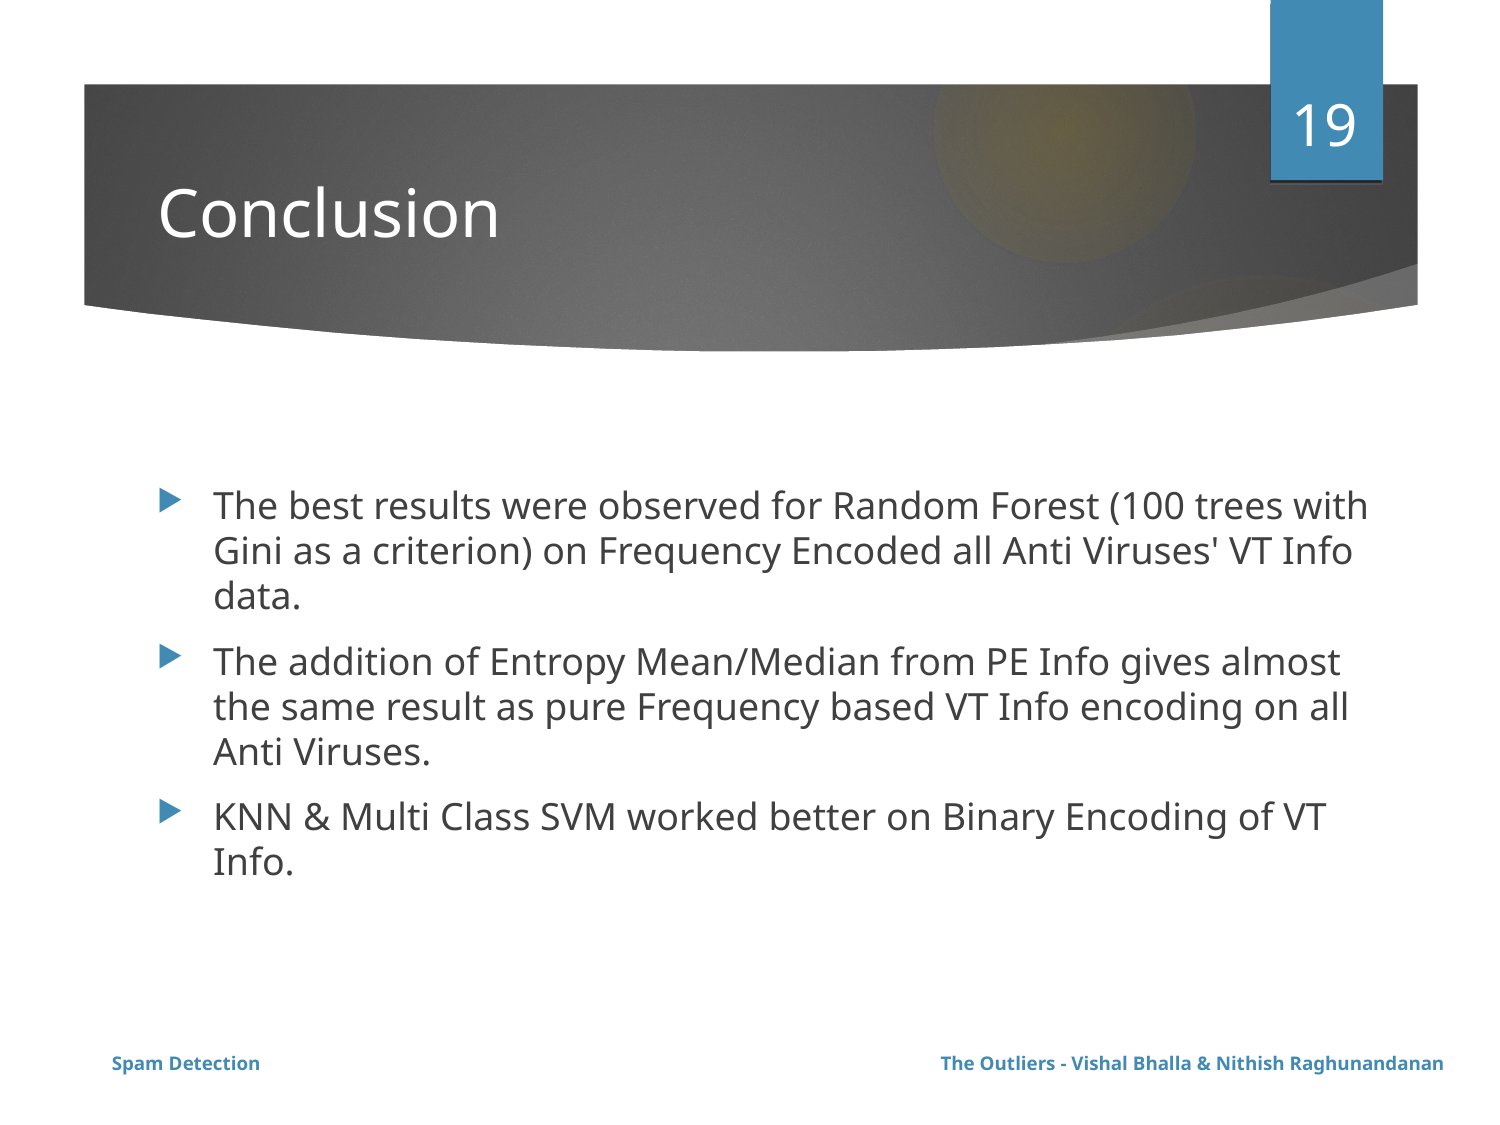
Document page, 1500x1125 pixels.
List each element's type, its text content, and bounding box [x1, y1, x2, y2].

list The best results were observed for Random Forest (100 trees with Gini as a criterion) on Frequency Encoded all Anti Viruses' VT Info data. The addition of Entropy Mean/Median from PE Info gives almost the same result as pure Frequency based VT Info encoding on all Anti Viruses. KNN & Multi Class SVM worked better on Binary Encoding of VT Info. [141, 408, 1412, 988]
slide_number [1259, 48, 1390, 175]
footer Spam Detection [96, 1044, 731, 1082]
text_box The Outliers - Vishal Bhalla & Nithish Raghunandanan [825, 1043, 1459, 1082]
title Conclusion [142, 152, 1183, 269]
picture [85, 85, 1417, 351]
